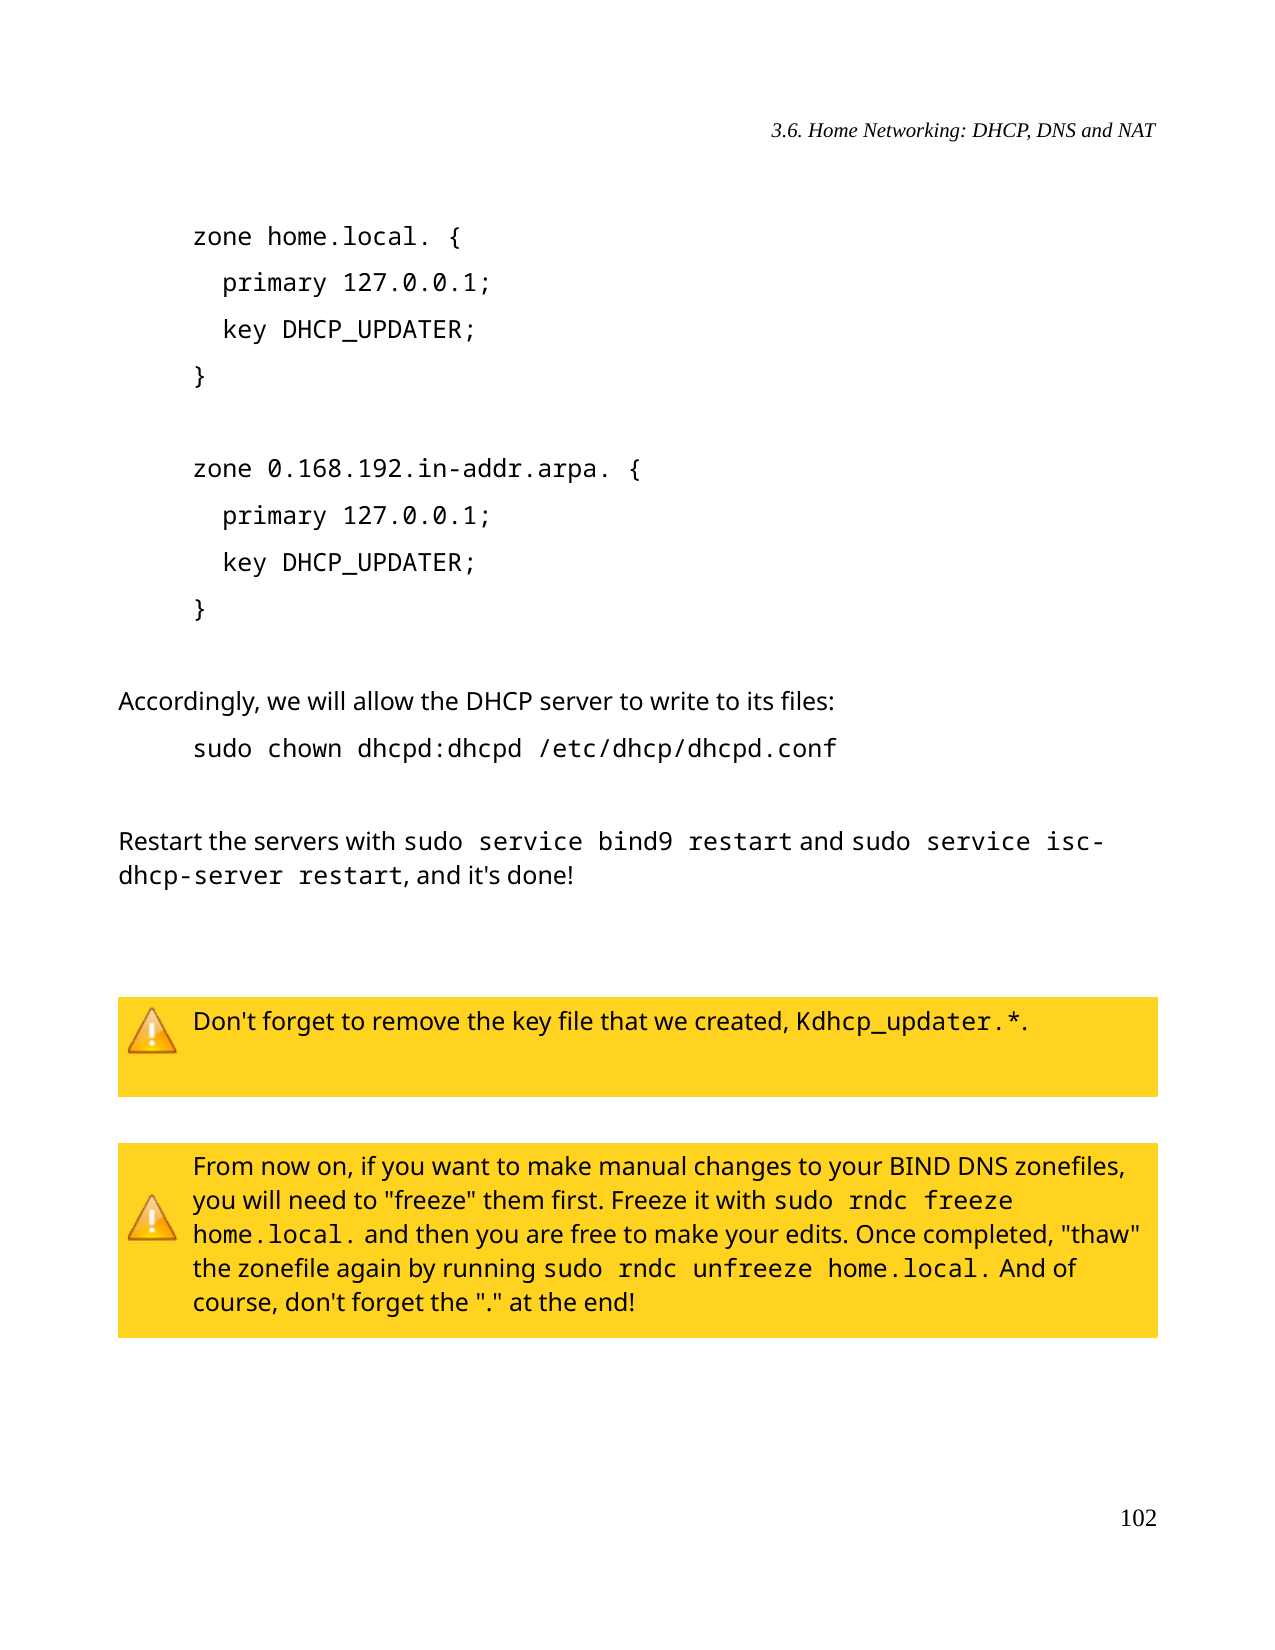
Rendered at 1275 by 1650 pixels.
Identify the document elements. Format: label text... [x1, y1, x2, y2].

text sudo chown dhcpd:dhcpd /etc/dhcp/dhcpd.conf [118, 730, 1157, 764]
text key DHCP_UPDATER; [118, 311, 1157, 345]
table_header [119, 998, 187, 1096]
text } [118, 358, 1157, 392]
text Restart the servers with sudo service bind9 restart and sudo service isc-dhcp-server restart, and it's done! [118, 823, 1157, 892]
text primary 127.0.0.1; [118, 265, 1157, 299]
text primary 127.0.0.1; [118, 498, 1157, 532]
text } [118, 591, 1157, 625]
text zone home.local. { [118, 218, 1157, 252]
table_header Don't forget to remove the key file that we created, Kdhcp_updater.*. [188, 998, 1157, 1096]
table_header [119, 1144, 187, 1337]
picture [127, 1006, 178, 1057]
table_header From now on, if you want to make manual changes to your BIND DNS zonefiles, you will need to "freeze" them first. Freeze it with sudo rndc freeze home.local. and then you are free to make your edits. Once completed, "thaw" the zonefile again by running sudo rndc unfreeze home.local. And of course, don't forget the "." at the end! [188, 1144, 1157, 1337]
picture [127, 1193, 178, 1244]
text zone 0.168.192.in-addr.arpa. { [118, 451, 1157, 485]
text Accordingly, we will allow the DHCP server to write to its files: [118, 684, 1157, 718]
text key DHCP_UPDATER; [118, 544, 1157, 578]
